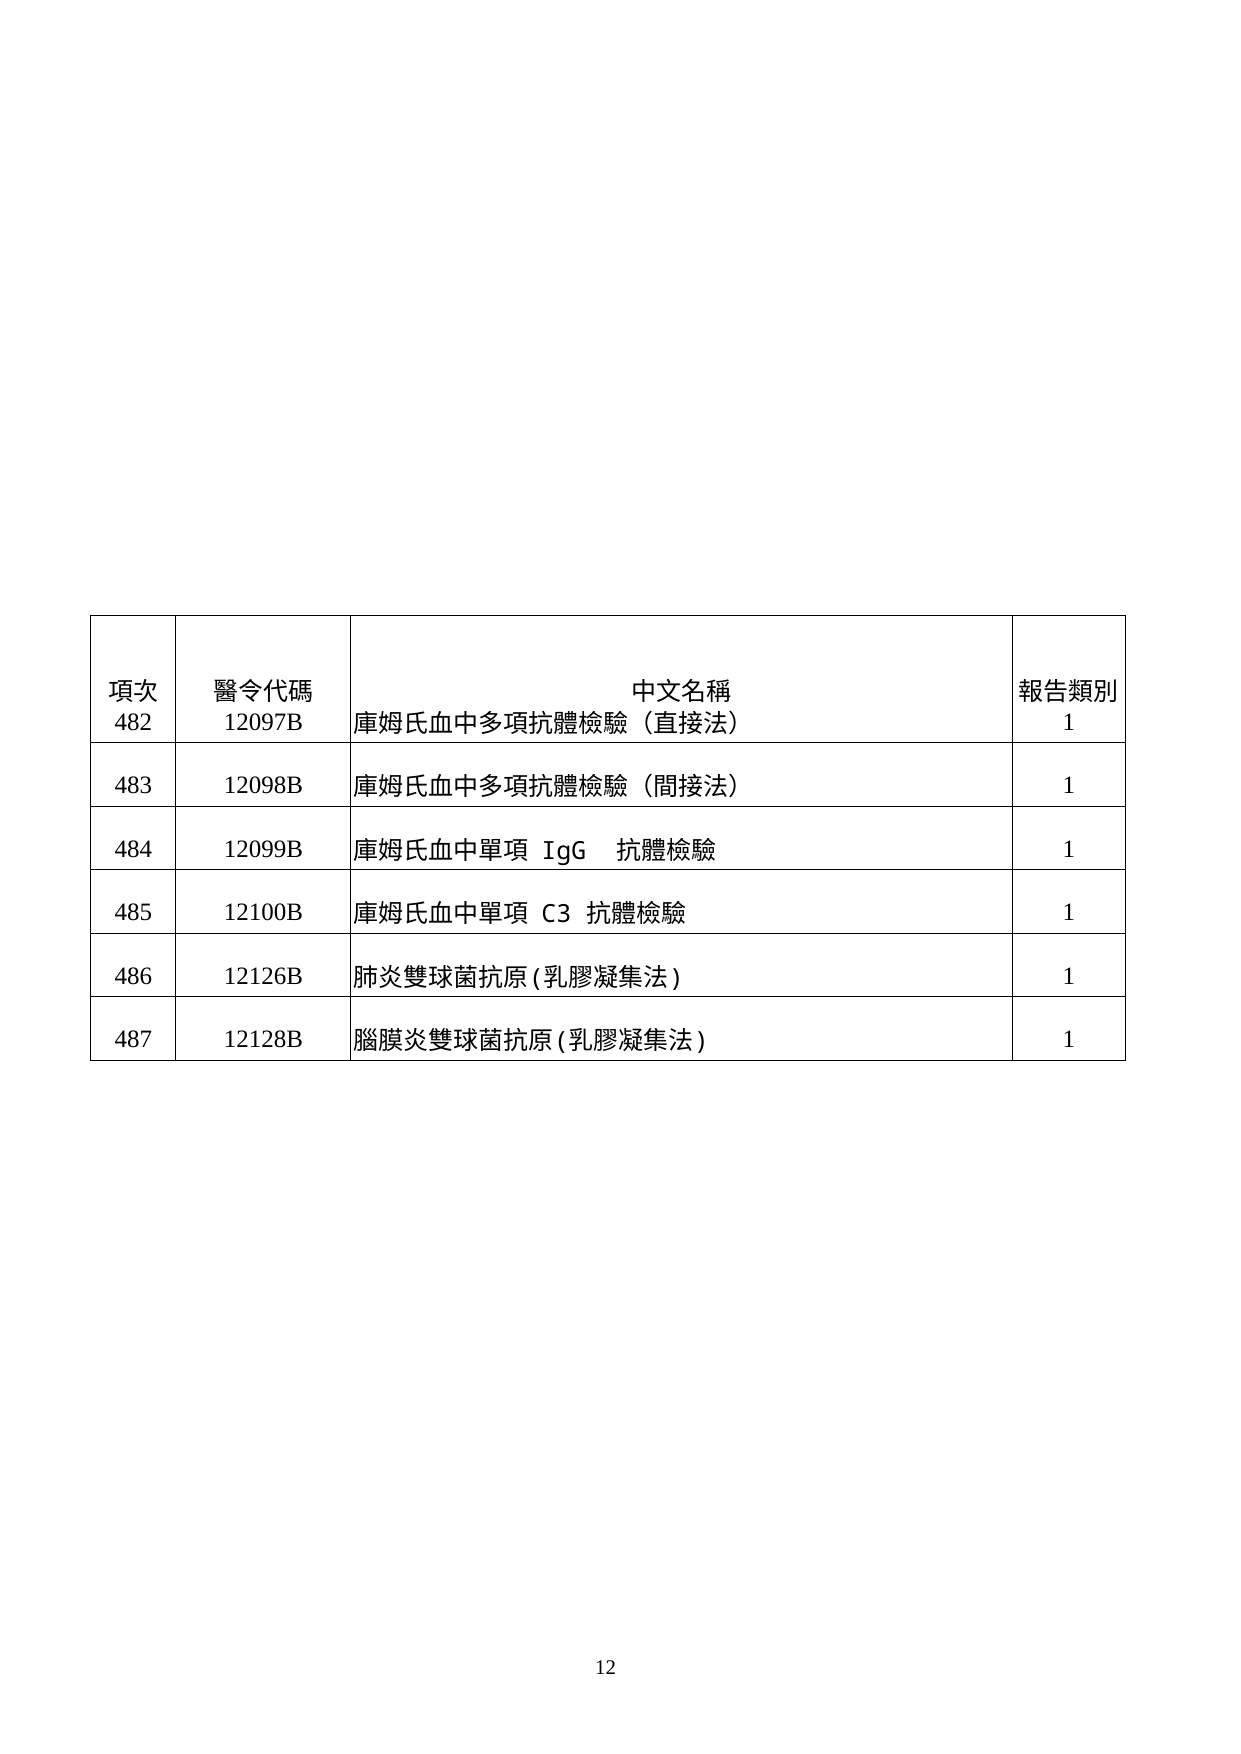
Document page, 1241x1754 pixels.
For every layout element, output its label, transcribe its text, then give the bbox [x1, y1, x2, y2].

table_header [351, 616, 1012, 742]
table_cell 1 [1013, 807, 1125, 869]
table_cell [1126, 742, 1240, 806]
table_cell 12098B [176, 743, 350, 806]
table_cell 庫姆氏血中單項 C3 抗體檢驗 [351, 870, 1012, 933]
table_cell 庫姆氏血中單項 IgG 抗體檢驗 [351, 807, 1012, 869]
table_cell 486 [91, 934, 175, 996]
table_cell 1 [1013, 934, 1125, 996]
table_cell 12099B [176, 807, 350, 869]
table_cell 482 [91, 679, 175, 742]
table_header [1013, 616, 1125, 742]
table_cell [1126, 869, 1240, 933]
table_cell [1126, 996, 1240, 1060]
table_cell 庫姆氏血中多項抗體檢驗（間接法） [351, 743, 1012, 806]
table_cell 12128B [176, 997, 350, 1060]
table_cell 腦膜炎雙球菌抗原(乳膠凝集法) [351, 997, 1012, 1060]
table_cell 1 [1013, 870, 1125, 933]
table_cell [1126, 933, 1240, 996]
table_cell 487 [91, 997, 175, 1060]
table_cell 12126B [176, 934, 350, 996]
table_cell 485 [91, 870, 175, 933]
table_cell 12100B [176, 870, 350, 933]
table_cell 483 [91, 743, 175, 806]
table_cell [1126, 679, 1240, 742]
table_header [91, 616, 175, 742]
table_cell [1126, 806, 1240, 869]
table_cell 12097B [176, 679, 350, 742]
table_cell 484 [91, 807, 175, 869]
table_header [176, 616, 350, 742]
table_cell 庫姆氏血中多項抗體檢驗（直接法） [351, 679, 1012, 742]
table_cell 肺炎雙球菌抗原(乳膠凝集法) [351, 934, 1012, 996]
table_cell 1 [1013, 997, 1125, 1060]
table_header [1126, 615, 1240, 678]
table_cell 1 [1013, 679, 1125, 742]
table_cell 1 [1013, 743, 1125, 806]
